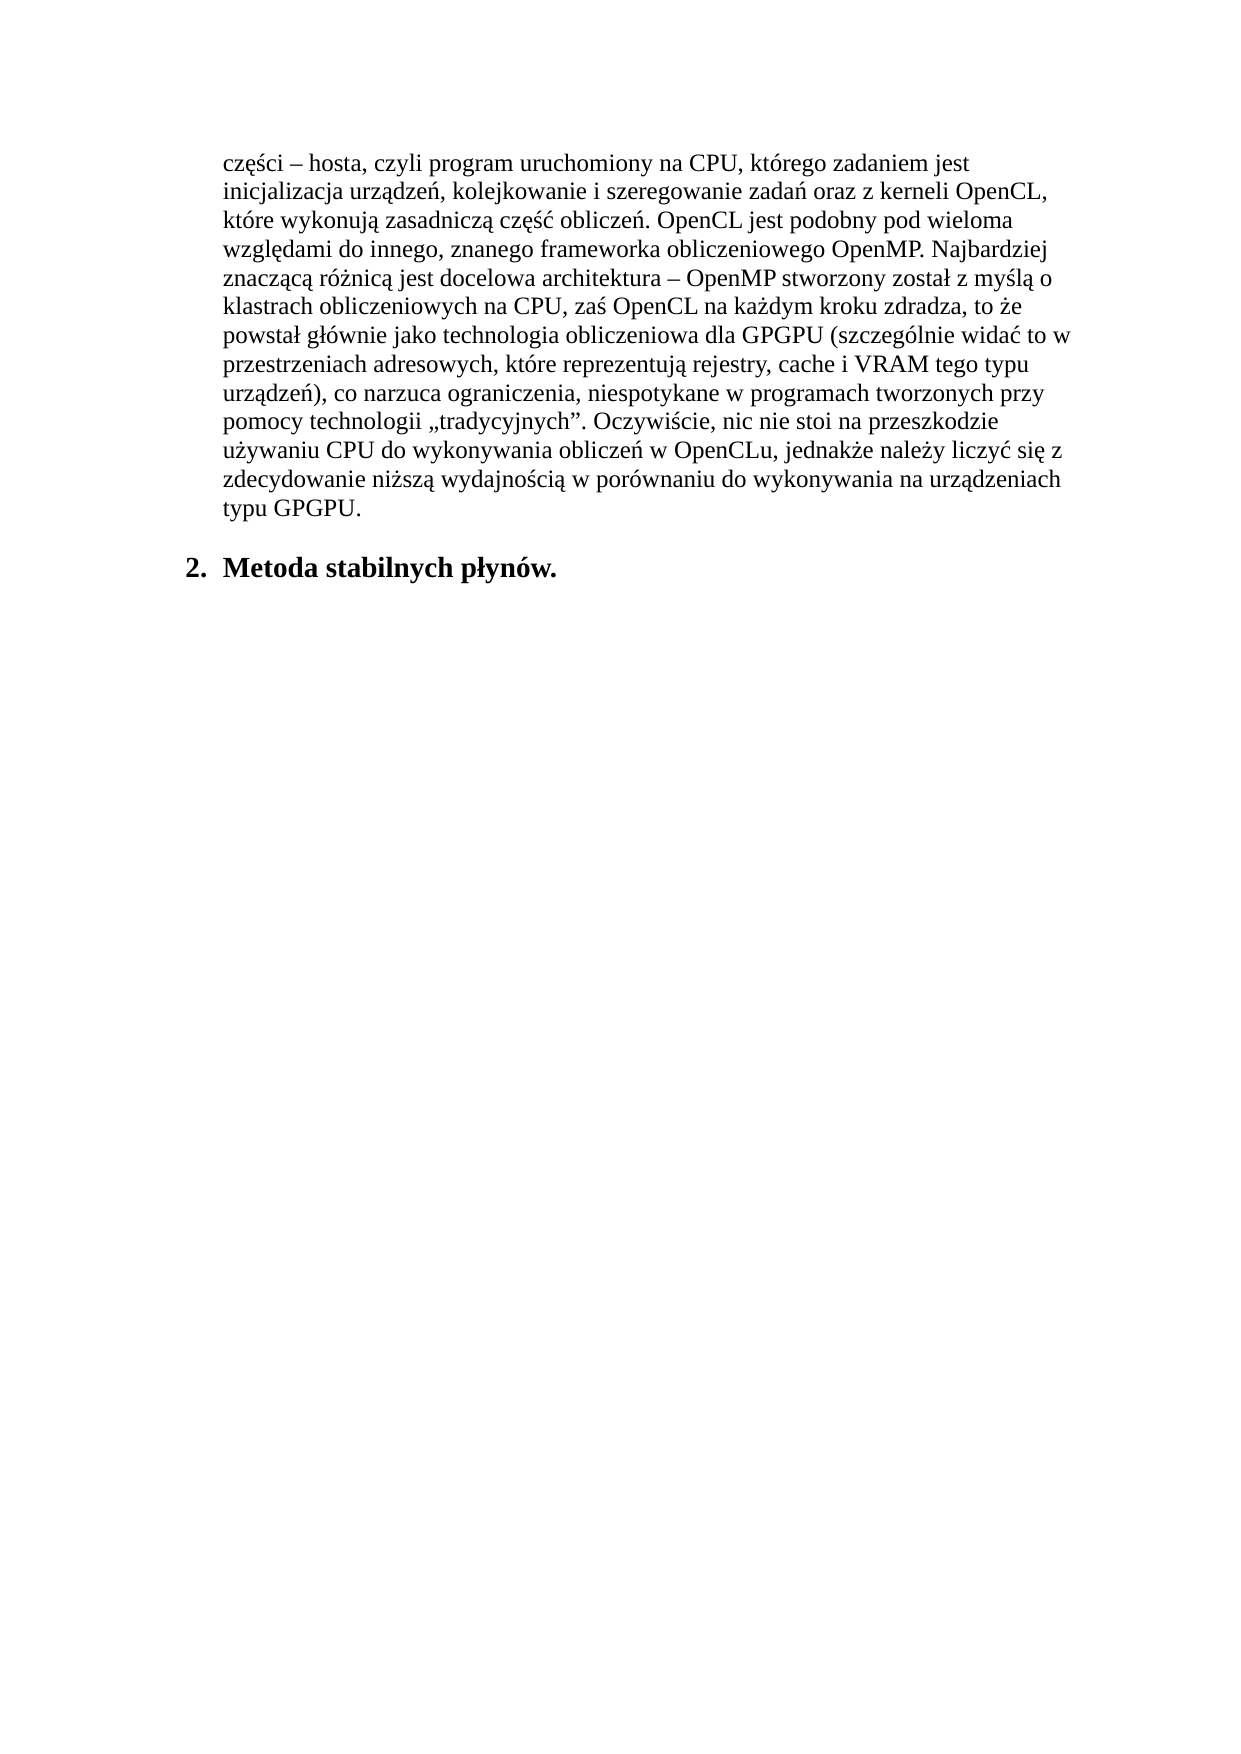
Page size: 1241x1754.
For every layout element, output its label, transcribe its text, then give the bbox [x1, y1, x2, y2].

list części – hosta, czyli program uruchomiony na CPU, którego zadaniem jest inicjalizacja urządzeń, kolejkowanie i szeregowanie zadań oraz z kerneli OpenCL, które wykonują zasadniczą część obliczeń. OpenCL jest podobny pod wieloma względami do innego, znanego frameworka obliczeniowego OpenMP. Najbardziej znaczącą różnicą jest docelowa architektura – OpenMP stworzony został z myślą o klastrach obliczeniowych na CPU, zaś OpenCL na każdym kroku zdradza, to że powstał głównie jako technologia obliczeniowa dla GPGPU (szczególnie widać to w przestrzeniach adresowych, które reprezentują rejestry, cache i VRAM tego typu urządzeń), co narzuca ograniczenia, niespotykane w programach tworzonych przy pomocy technologii „tradycyjnych”. Oczywiście, nic nie stoi na przeszkodzie używaniu CPU do wykonywania obliczeń w OpenCLu, jednakże należy liczyć się z zdecydowanie niższą wydajnością w porównaniu do wykonywania na urządzeniach typu GPGPU. [185, 148, 1093, 521]
list Metoda stabilnych płynów. [185, 550, 1093, 584]
